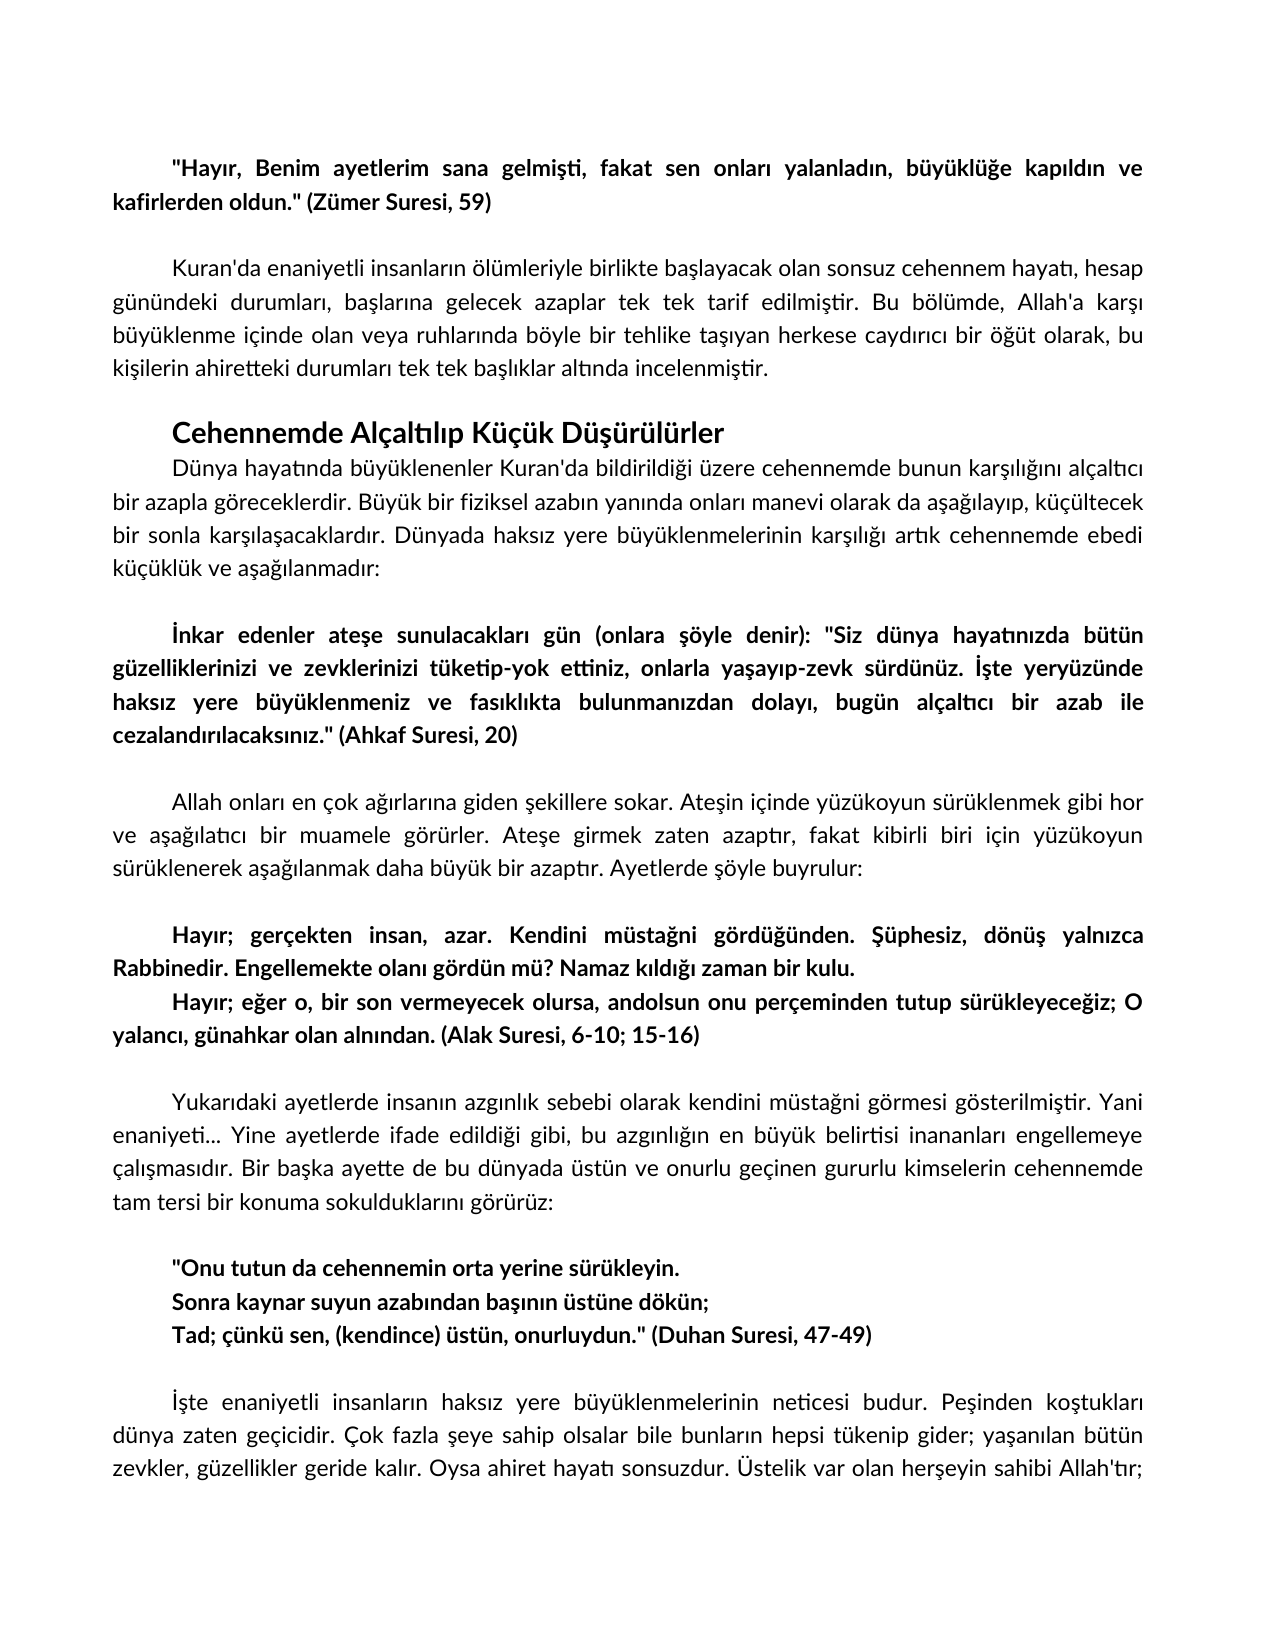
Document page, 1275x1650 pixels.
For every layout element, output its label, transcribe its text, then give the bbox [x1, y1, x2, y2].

text İşte enaniyetli insanların haksız yere büyüklenmelerinin neticesi budur. Peşinden koştukları dünya zaten geçicidir. Çok fazla şeye sahip olsalar bile bunların hepsi tükenip gider; yaşanılan bütün zevkler, güzellikler geride kalır. Oysa ahiret hayatı sonsuzdur. Üstelik var olan herşeyin sahibi Allah'tır; [112, 1383, 1145, 1483]
text Sonra kaynar suyun azabından başının üstüne dökün; [112, 1283, 1145, 1317]
text Dünya hayatında büyüklenenler Kuran'da bildirildiği üzere cehennemde bunun karşılığını alçaltıcı bir azapla göreceklerdir. Büyük bir fiziksel azabın yanında onları manevi olarak da aşağılayıp, küçültecek bir sonla karşılaşacaklardır. Dünyada haksız yere büyüklenmelerinin karşılığı artık cehennemde ebedi küçüklük ve aşağılanmadır: [112, 450, 1145, 583]
text Allah onları en çok ağırlarına giden şekillere sokar. Ateşin içinde yüzükoyun sürüklenmek gibi hor ve aşağılatıcı bir muamele görürler. Ateşe girmek zaten azaptır, fakat kibirli biri için yüzükoyun sürüklenerek aşağılanmak daha büyük bir azaptır. Ayetlerde şöyle buyrulur: [112, 783, 1145, 883]
text Cehennemde Alçaltılıp Küçük Düşürülürler [112, 417, 1145, 450]
text Kuran'da enaniyetli insanların ölümleriyle birlikte başlayacak olan sonsuz cehennem hayatı, hesap günündeki durumları, başlarına gelecek azaplar tek tek tarif edilmiştir. Bu bölümde, Allah'a karşı büyüklenme içinde olan veya ruhlarında böyle bir tehlike taşıyan herkese caydırıcı bir öğüt olarak, bu kişilerin ahiretteki durumları tek tek başlıklar altında incelenmiştir. [112, 250, 1145, 383]
text "Onu tutun da cehennemin orta yerine sürükleyin. [112, 1250, 1145, 1283]
text "Hayır, Benim ayetlerim sana gelmişti, fakat sen onları yalanladın, büyüklüğe kapıldın ve kafirlerden oldun." (Zümer Suresi, 59) [112, 150, 1145, 217]
text Yukarıdaki ayetlerde insanın azgınlık sebebi olarak kendini müstağni görmesi gösterilmiştir. Yani enaniyeti... Yine ayetlerde ifade edildiği gibi, bu azgınlığın en büyük belirtisi inananları engellemeye çalışmasıdır. Bir başka ayette de bu dünyada üstün ve onurlu geçinen gururlu kimselerin cehennemde tam tersi bir konuma sokulduklarını görürüz: [112, 1083, 1145, 1217]
text İnkar edenler ateşe sunulacakları gün (onlara şöyle denir): "Siz dünya hayatınızda bütün güzelliklerinizi ve zevklerinizi tüketip-yok ettiniz, onlarla yaşayıp-zevk sürdünüz. İşte yeryüzünde haksız yere büyüklenmeniz ve fasıklıkta bulunmanızdan dolayı, bugün alçaltıcı bir azab ile cezalandırılacaksınız." (Ahkaf Suresi, 20) [112, 617, 1145, 750]
text Hayır; gerçekten insan, azar. Kendini müstağni gördüğünden. Şüphesiz, dönüş yalnızca Rabbinedir. Engellemekte olanı gördün mü? Namaz kıldığı zaman bir kulu. [112, 917, 1145, 983]
text Tad; çünkü sen, (kendince) üstün, onurluydun." (Duhan Suresi, 47-49) [112, 1317, 1145, 1350]
text Hayır; eğer o, bir son vermeyecek olursa, andolsun onu perçeminden tutup sürükleyeceğiz; O yalancı, günahkar olan alnından. (Alak Suresi, 6-10; 15-16) [112, 983, 1145, 1050]
